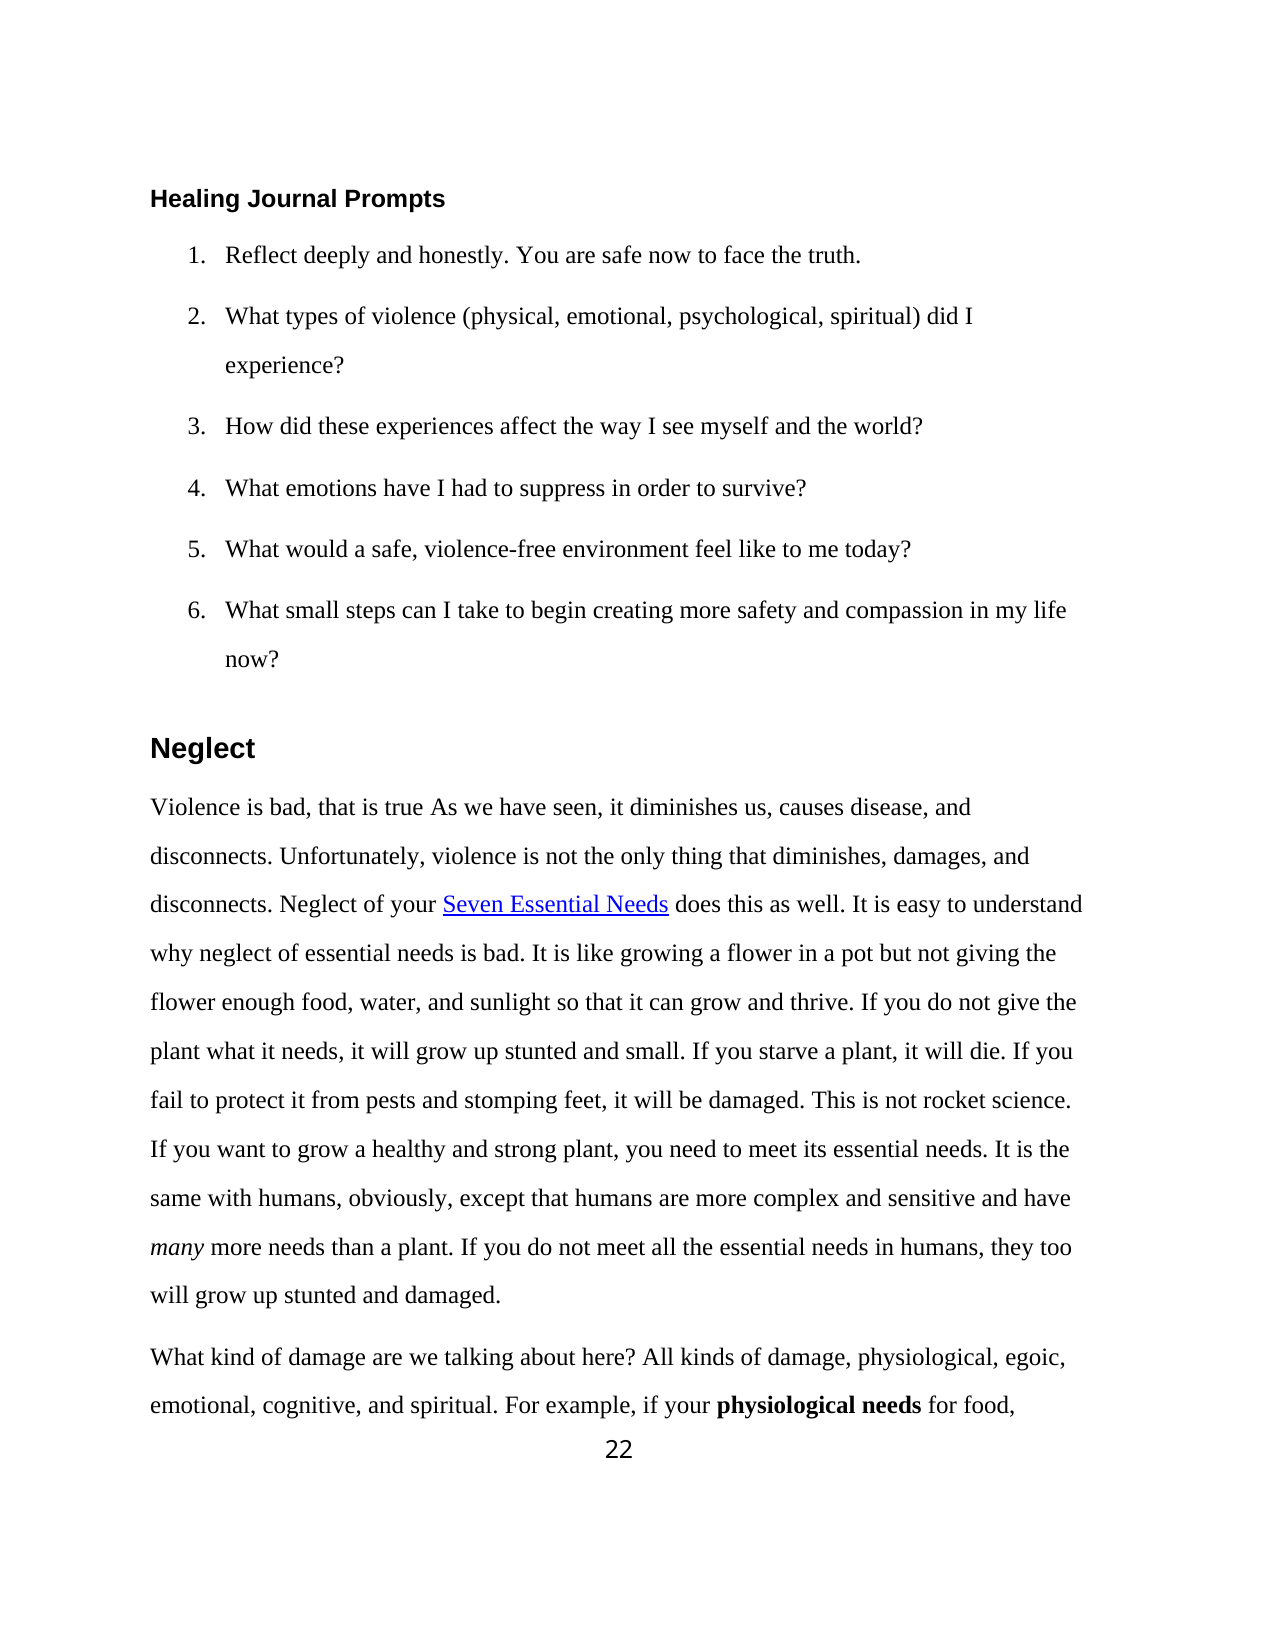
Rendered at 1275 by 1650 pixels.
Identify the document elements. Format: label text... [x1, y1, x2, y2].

list What would a safe, violence-free environment feel like to me today? [187, 534, 1087, 563]
list What small steps can I take to begin creating more safety and compassion in my life now? [187, 596, 1087, 673]
list What types of violence (physical, emotional, psychological, spiritual) did I experience? [187, 301, 1087, 379]
list What emotions have I had to suppress in order to survive? [187, 473, 1087, 502]
text Violence is bad, that is true As we have seen, it diminishes us, causes disease, and disconnects. Unfortunately, violence is not the only thing that diminishes, damages, and disconnects. Neglect of your Seven Essential Needs does this as well. It is easy to understand why neglect of essential needs is bad. It is like growing a flower in a pot but not giving the flower enough food, water, and sunlight so that it can grow and thrive. If you do not give the plant what it needs, it will grow up stunted and small. If you starve a plant, it will die. If you fail to protect it from pests and stomping feet, it will be damaged. This is not rocket science. If you want to grow a healthy and strong plant, you need to meet its essential needs. It is the same with humans, obviously, except that humans are more complex and sensitive and have many more needs than a plant. If you do not meet all the essential needs in humans, they too will grow up stunted and damaged. [150, 792, 1087, 1309]
list Reflect deeply and honestly. You are safe now to face the truth. [187, 240, 1087, 269]
subtitle Healing Journal Prompts [150, 184, 1087, 213]
subtitle Neglect [150, 731, 1087, 764]
list How did these experiences affect the way I see myself and the world? [187, 411, 1087, 440]
text What kind of damage are we talking about here? All kinds of damage, physiological, egoic, emotional, cognitive, and spiritual. For example, if your physiological needs for food, [150, 1342, 1087, 1419]
